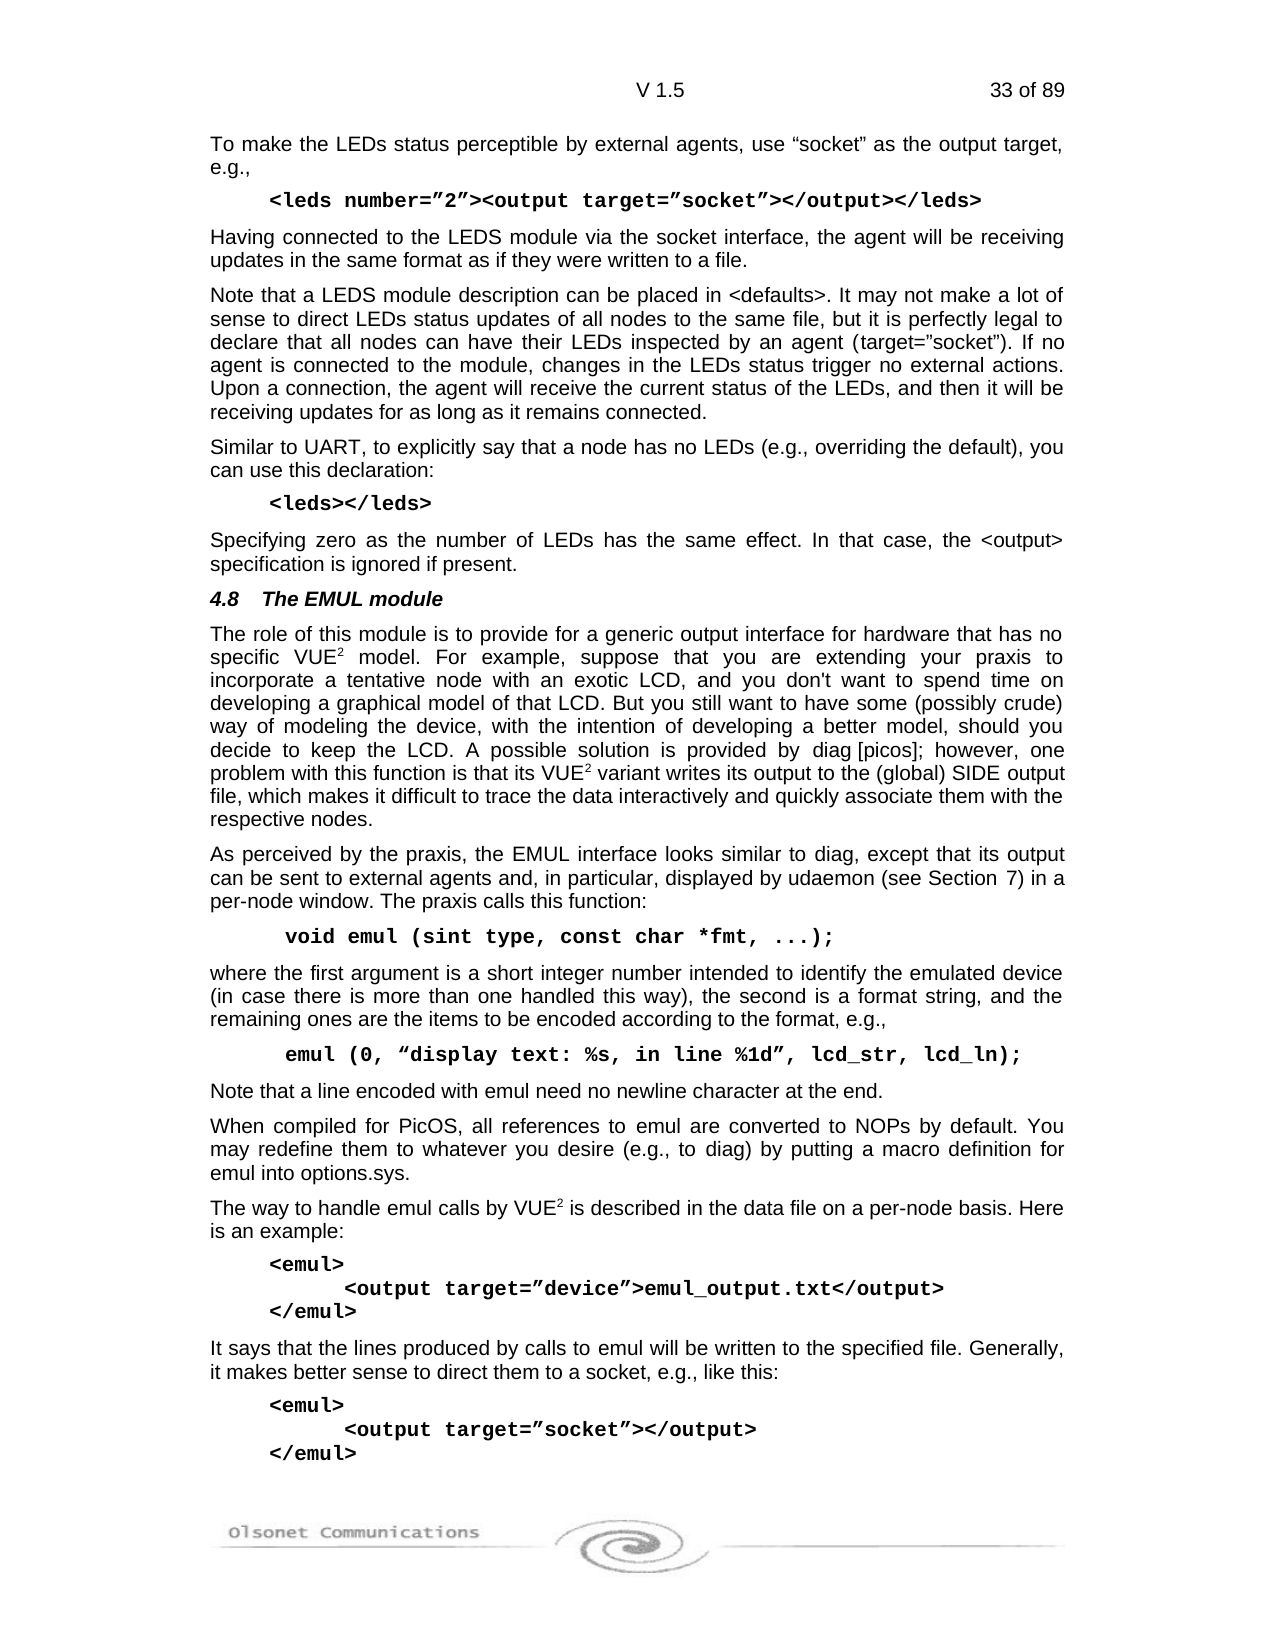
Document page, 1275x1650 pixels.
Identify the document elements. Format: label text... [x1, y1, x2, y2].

text Note that a line encoded with emul need no newline character at the end. [210, 1079, 1065, 1103]
text The way to handle emul calls by VUE2 is described in the data file on a per-node basis. Here is an example: [210, 1196, 1065, 1242]
text <output target=”socket”></output> [269, 1419, 1065, 1442]
text When compiled for PicOS, all references to emul are converted to NOPs by default. You may redefine them to whatever you desire (e.g., to diag) by putting a macro definition for emul into options.sys. [210, 1114, 1065, 1184]
text <leds></leds> [269, 493, 1065, 517]
text Similar to UART, to explicitly say that a node has no LEDs (e.g., overriding the default), you can use this declaration: [210, 435, 1065, 482]
subtitle The EMUL module [210, 587, 1065, 610]
picture [210, 1504, 1065, 1596]
text Note that a LEDS module description can be placed in <defaults>. It may not make a lot of sense to direct LEDs status updates of all nodes to the same file, but it is perfectly legal to declare that all nodes can have their LEDs inspected by an agent (target=”socket”). If no agent is connected to the module, changes in the LEDs status trigger no external actions. Upon a connection, the agent will receive the current status of the LEDs, and then it will be receiving updates for as long as it remains connected. [210, 284, 1065, 423]
text Specifying zero as the number of LEDs has the same effect. In that case, the <output> specification is ignored if present. [210, 529, 1065, 575]
text It says that the lines produced by calls to emul will be written to the specified file. Generally, it makes better sense to direct them to a socket, e.g., like this: [210, 1337, 1065, 1383]
text emul (0, “display text: %s, in line %1d”, lcd_str, lcd_ln); [210, 1043, 1065, 1068]
text where the first argument is a short integer number intended to identify the emulated device (in case there is more than one handled this way), the second is a format string, and the remaining ones are the items to be encoded according to the format, e.g., [210, 961, 1065, 1031]
text <output target=”device”>emul_output.txt</output> [269, 1278, 1065, 1302]
text <emul> [269, 1254, 1065, 1278]
text As perceived by the praxis, the EMUL interface looks similar to diag, except that its output can be sent to external agents and, in particular, displayed by udaemon (see Section 7) in a per-node window. The praxis calls this function: [210, 843, 1065, 913]
text <emul> [269, 1395, 1065, 1419]
text To make the LEDs status perceptible by external agents, use “socket” as the output target, e.g., [210, 132, 1065, 179]
text Having connected to the LEDS module via the socket interface, the agent will be receiving updates in the same format as if they were written to a file. [210, 226, 1065, 272]
text <leds number=”2”><output target=”socket”></output></leds> [269, 190, 1065, 214]
text The role of this module is to provide for a generic output interface for hardware that has no specific VUE2 model. For example, suppose that you are extending your praxis to incorporate a tentative node with an exotic LCD, and you don't want to spend time on developing a graphical model of that LCD. But you still want to have some (possibly crude) way of modeling the device, with the intention of developing a better model, should you decide to keep the LCD. A possible solution is provided by diag [picos]; however, one problem with this function is that its VUE2 variant writes its output to the (global) SIDE output file, which makes it difficult to trace the data interactively and quickly associate them with the respective nodes. [210, 622, 1065, 831]
text void emul (sint type, const char *fmt, ...); [210, 924, 1065, 949]
text </emul> [269, 1302, 1065, 1325]
text </emul> [269, 1442, 1065, 1466]
